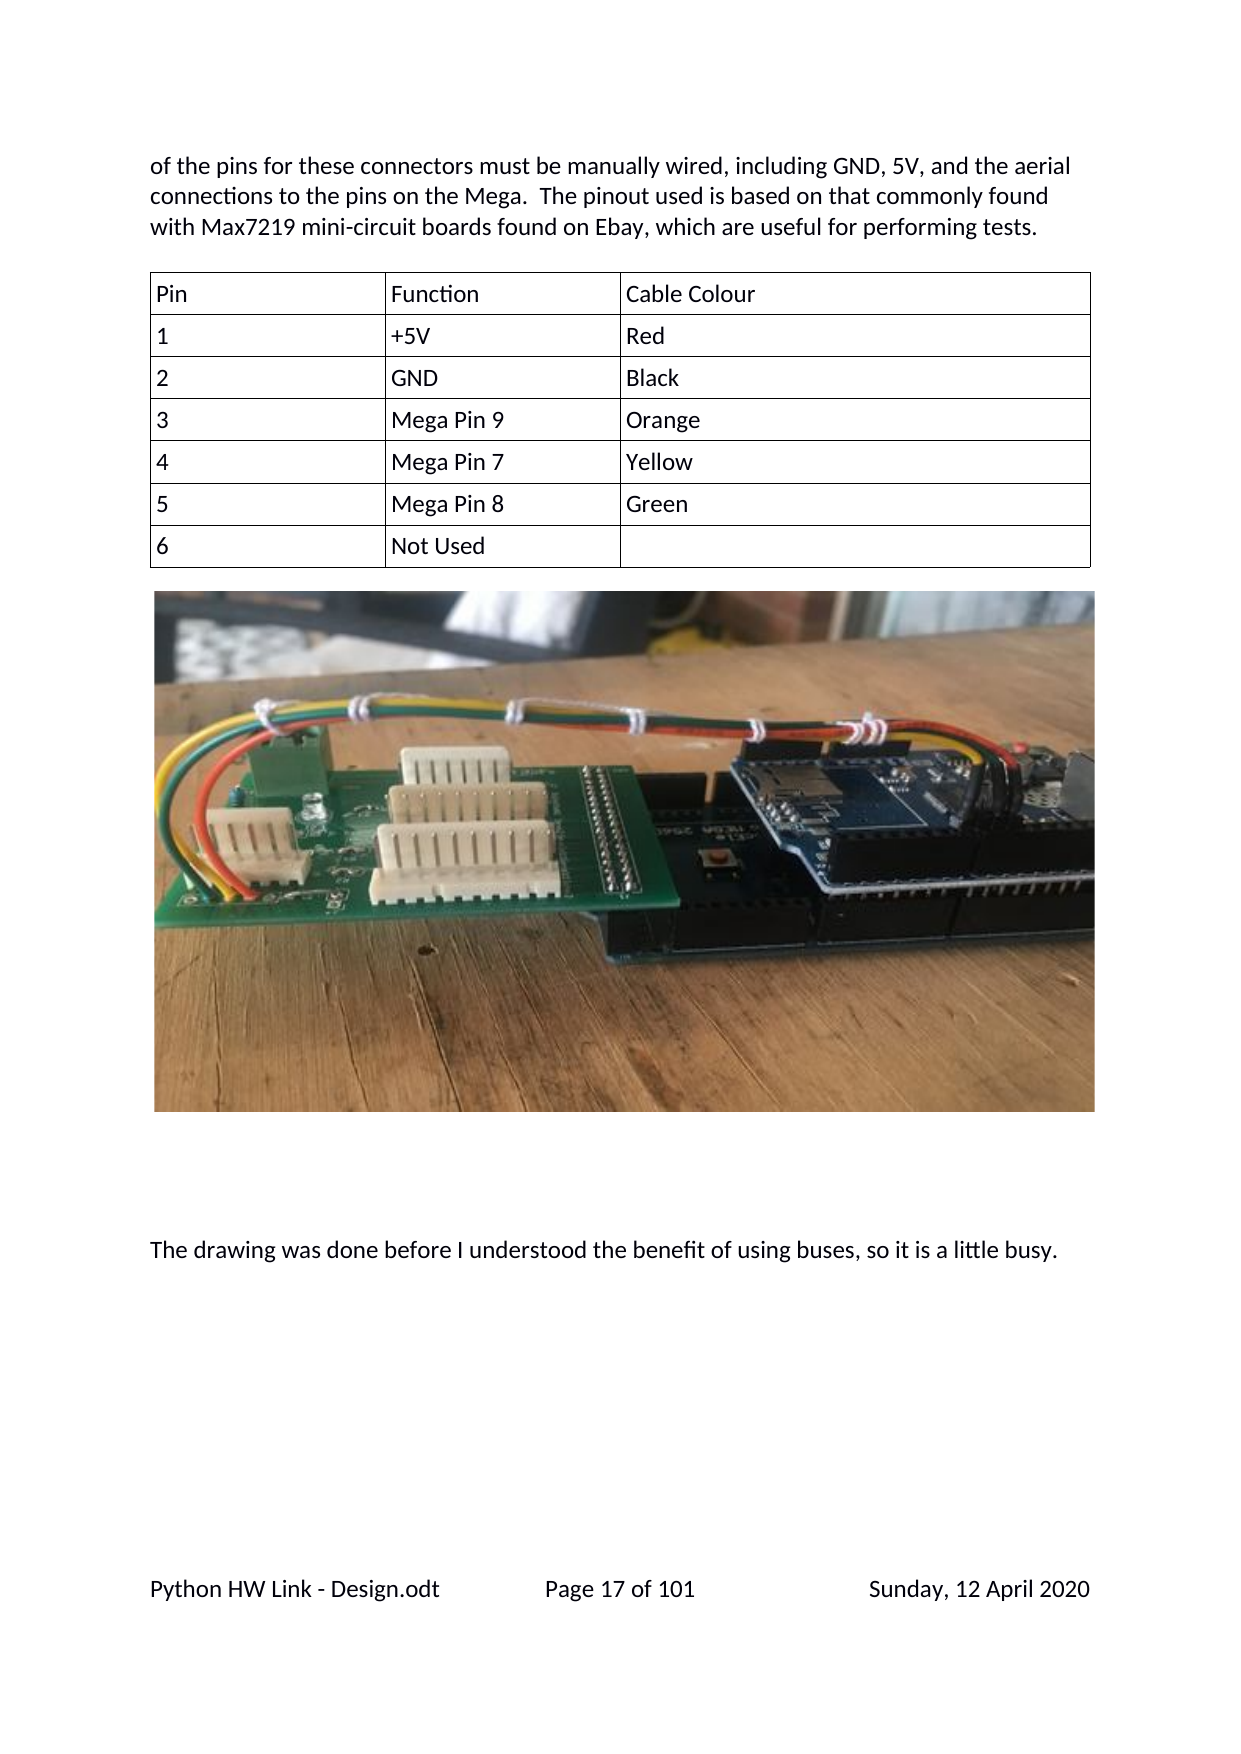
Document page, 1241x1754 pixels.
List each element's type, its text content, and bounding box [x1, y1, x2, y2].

text of the pins for these connectors must be manually wired, including GND, 5V, and the aerial connections to the pins on the Mega. The pinout used is based on that commonly found with Max7219 mini-circuit boards found on Ebay, which are useful for performing tests. [150, 150, 1090, 242]
table_cell Yellow [621, 441, 1090, 482]
table_header Pin [151, 273, 385, 314]
table_cell Not Used [386, 526, 620, 567]
table_cell 4 [151, 441, 385, 482]
table_cell Orange [621, 399, 1090, 440]
table_cell [621, 526, 1090, 567]
table_cell 3 [151, 399, 385, 440]
table_cell 5 [151, 484, 385, 524]
table_header Function [386, 273, 620, 314]
table_cell Mega Pin 9 [386, 399, 620, 440]
picture [154, 591, 1095, 1112]
table_header Cable Colour [621, 273, 1090, 314]
table_cell Mega Pin 8 [386, 484, 620, 524]
table_cell Black [621, 357, 1090, 398]
table_cell GND [386, 357, 620, 398]
table_cell 2 [151, 357, 385, 398]
table_cell 1 [151, 315, 385, 356]
table_cell Green [621, 484, 1090, 524]
table_cell Mega Pin 7 [386, 441, 620, 482]
table_cell Red [621, 315, 1090, 356]
table_cell +5V [386, 315, 620, 356]
text The drawing was done before I understood the benefit of using buses, so it is a little busy. [150, 1234, 1090, 1264]
table_cell 6 [151, 526, 385, 567]
